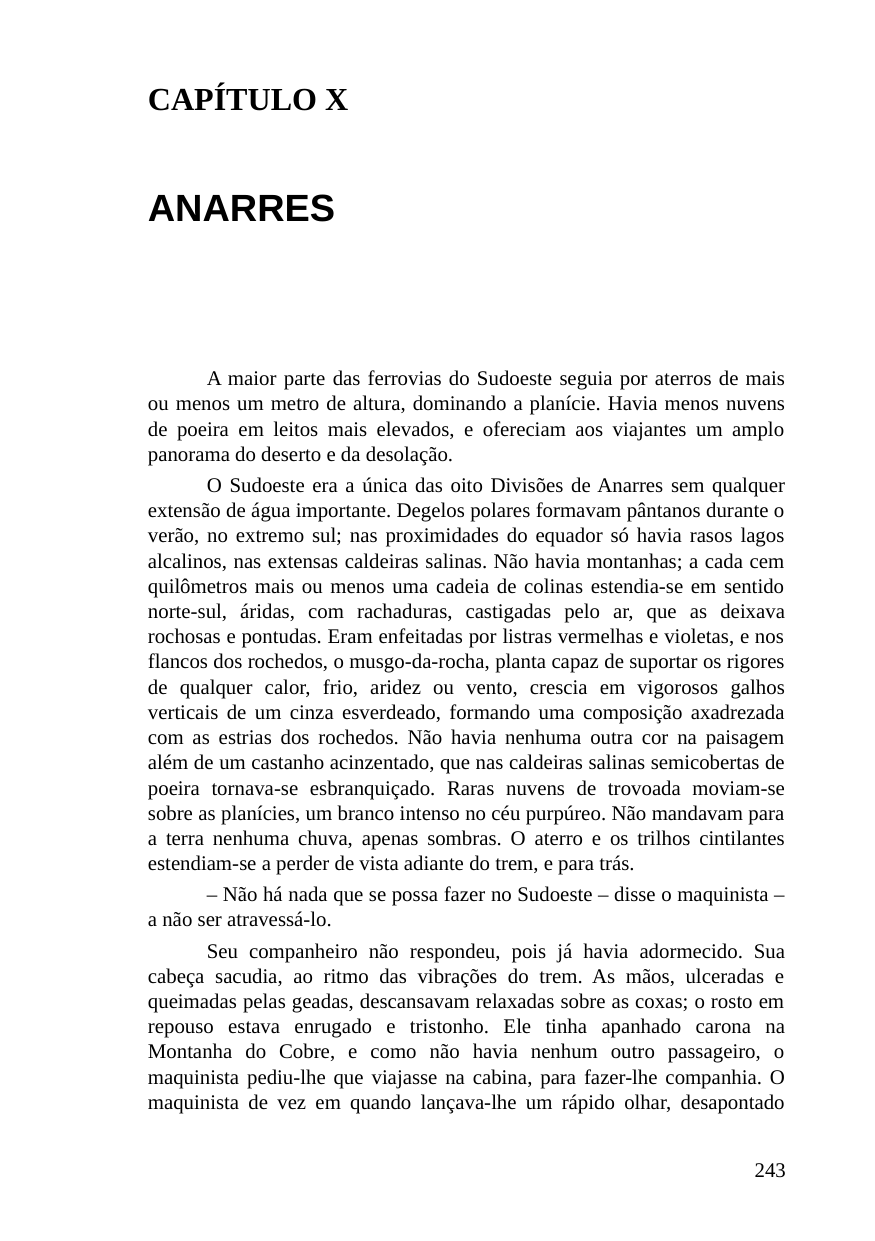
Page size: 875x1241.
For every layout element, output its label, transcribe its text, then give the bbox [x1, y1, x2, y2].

text A maior parte das ferrovias do Sudoeste seguia por aterros de mais ou menos um metro de altura, dominando a planície. Havia menos nuvens de poeira em leitos mais elevados, e ofereciam aos viajantes um amplo panorama do deserto e da desolação. [148, 366, 786, 466]
text O Sudoeste era a única das oito Divisões de Anarres sem qualquer extensão de água importante. Degelos polares formavam pântanos durante o verão, no extremo sul; nas proximidades do equador só havia rasos lagos alcalinos, nas extensas caldeiras salinas. Não havia montanhas; a cada cem quilômetros mais ou menos uma cadeia de colinas estendia-se em sentido norte-sul, áridas, com rachaduras, castigadas pelo ar, que as deixava rochosas e pontudas. Eram enfeitadas por listras vermelhas e violetas, e nos flancos dos rochedos, o musgo-da-rocha, planta capaz de suportar os rigores de qualquer calor, frio, aridez ou vento, crescia em vigorosos galhos verticais de um cinza esverdeado, formando uma composição axadrezada com as estrias dos rochedos. Não havia nenhuma outra cor na paisagem além de um castanho acinzentado, que nas caldeiras salinas semicobertas de poeira tornava-se esbranquiçado. Raras nuvens de trovoada moviam-se sobre as planícies, um branco intenso no céu purpúreo. Não mandavam para a terra nenhuma chuva, apenas sombras. O aterro e os trilhos cintilantes estendiam-se a perder de vista adiante do trem, e para trás. [148, 473, 786, 875]
subtitle CAPÍTULO X [148, 80, 786, 117]
text Seu companheiro não respondeu, pois já havia adormecido. Sua cabeça sacudia, ao ritmo das vibrações do trem. As mãos, ulceradas e queimadas pelas geadas, descansavam relaxadas sobre as coxas; o rosto em repouso estava enrugado e tristonho. Ele tinha apanhado carona na Montanha do Cobre, e como não havia nenhum outro passageiro, o maquinista pediu-lhe que viajasse na cabina, para fazer-lhe companhia. O maquinista de vez em quando lançava-lhe um rápido olhar, desapontado [148, 938, 786, 1114]
subtitle ANARRES [148, 185, 786, 229]
text – Não há nada que se possa fazer no Sudoeste – disse o maquinista – a não ser atravessá-lo. [148, 882, 786, 931]
